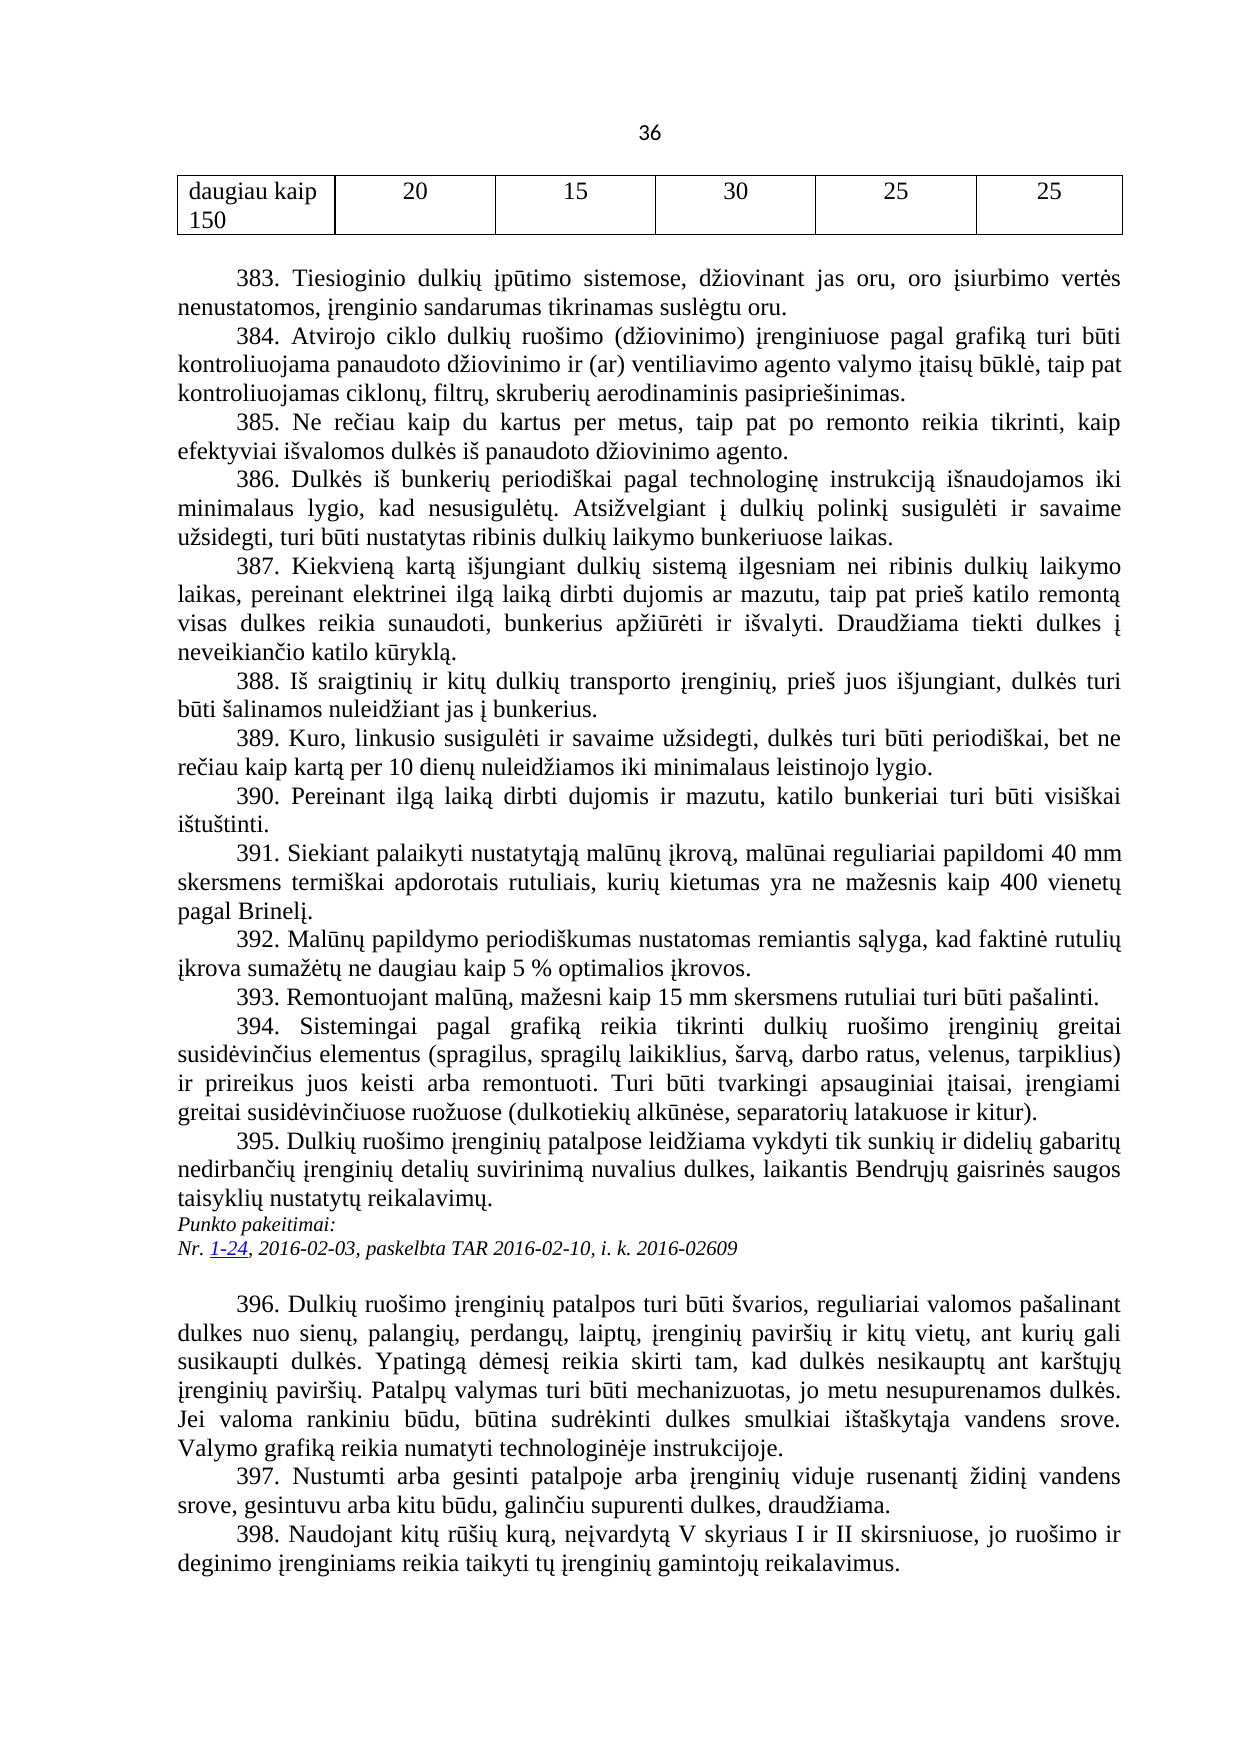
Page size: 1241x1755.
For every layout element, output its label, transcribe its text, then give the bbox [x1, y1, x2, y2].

table_cell 15 [496, 176, 655, 233]
text 384. Atvirojo ciklo dulkių ruošimo (džiovinimo) įrenginiuose pagal grafiką turi būti kontroliuojama panaudoto džiovinimo ir (ar) ventiliavimo agento valymo įtaisų būklė, taip pat kontroliuojamas ciklonų, filtrų, skruberių aerodinaminis pasipriešinimas. [177, 321, 1122, 407]
text 397. Nustumti arba gesinti patalpoje arba įrenginių viduje rusenantį židinį vandens srove, gesintuvu arba kitu būdu, galinčiu supurenti dulkes, draudžiama. [177, 1461, 1122, 1519]
table_cell 30 [656, 176, 815, 233]
text 385. Ne rečiau kaip du kartus per metus, taip pat po remonto reikia tikrinti, kaip efektyviai išvalomos dulkės iš panaudoto džiovinimo agento. [177, 407, 1122, 464]
table_cell 25 [816, 176, 976, 233]
table_cell 20 [336, 176, 495, 233]
text 386. Dulkės iš bunkerių periodiškai pagal technologinę instrukciją išnaudojamos iki minimalaus lygio, kad nesusigulėtų. Atsižvelgiant į dulkių polinkį susigulėti ir savaime užsidegti, turi būti nustatytas ribinis dulkių laikymo bunkeriuose laikas. [177, 464, 1122, 551]
text 392. Malūnų papildymo periodiškumas nustatomas remiantis sąlyga, kad faktinė rutulių įkrova sumažėtų ne daugiau kaip 5 % optimalios įkrovos. [177, 924, 1122, 982]
text Punkto pakeitimai: [177, 1212, 1122, 1236]
text 391. Siekiant palaikyti nustatytąją malūnų įkrovą, malūnai reguliariai papildomi 40 mm skersmens termiškai apdorotais rutuliais, kurių kietumas yra ne mažesnis kaip 400 vienetų pagal Brinelį. [177, 838, 1122, 924]
text 388. Iš sraigtinių ir kitų dulkių transporto įrenginių, prieš juos išjungiant, dulkės turi būti šalinamos nuleidžiant jas į bunkerius. [177, 666, 1122, 723]
text 389. Kuro, linkusio susigulėti ir savaime užsidegti, dulkės turi būti periodiškai, bet ne rečiau kaip kartą per 10 dienų nuleidžiamos iki minimalaus leistinojo lygio. [177, 723, 1122, 781]
text 387. Kiekvieną kartą išjungiant dulkių sistemą ilgesniam nei ribinis dulkių laikymo laikas, pereinant elektrinei ilgą laiką dirbti dujomis ar mazutu, taip pat prieš katilo remontą visas dulkes reikia sunaudoti, bunkerius apžiūrėti ir išvalyti. Draudžiama tiekti dulkes į neveikiančio katilo kūryklą. [177, 551, 1122, 666]
text 390. Pereinant ilgą laiką dirbti dujomis ir mazutu, katilo bunkeriai turi būti visiškai ištuštinti. [177, 781, 1122, 838]
table_cell 25 [977, 176, 1122, 233]
text 393. Remontuojant malūną, mažesni kaip 15 mm skersmens rutuliai turi būti pašalinti. [177, 982, 1122, 1011]
text 396. Dulkių ruošimo įrenginių patalpos turi būti švarios, reguliariai valomos pašalinant dulkes nuo sienų, palangių, perdangų, laiptų, įrenginių paviršių ir kitų vietų, ant kurių gali susikaupti dulkės. Ypatingą dėmesį reikia skirti tam, kad dulkės nesikauptų ant karštųjų įrenginių paviršių. Patalpų valymas turi būti mechanizuotas, jo metu nesupurenamos dulkės. Jei valoma rankiniu būdu, būtina sudrėkinti dulkes smulkiai ištaškytąja vandens srove. Valymo grafiką reikia numatyti technologinėje instrukcijoje. [177, 1289, 1122, 1461]
table_cell daugiau kaip 150 [178, 176, 334, 233]
text 394. Sistemingai pagal grafiką reikia tikrinti dulkių ruošimo įrenginių greitai susidėvinčius elementus (spragilus, spragilų laikiklius, šarvą, darbo ratus, velenus, tarpiklius) ir prireikus juos keisti arba remontuoti. Turi būti tvarkingi apsauginiai įtaisai, įrengiami greitai susidėvinčiuose ruožuose (dulkotiekių alkūnėse, separatorių latakuose ir kitur). [177, 1011, 1122, 1126]
text Nr. 1-24, 2016-02-03, paskelbta TAR 2016-02-10, i. k. 2016-02609 [177, 1236, 1122, 1260]
text 395. Dulkių ruošimo įrenginių patalpose leidžiama vykdyti tik sunkių ir didelių gabaritų nedirbančių įrenginių detalių suvirinimą nuvalius dulkes, laikantis Bendrųjų gaisrinės saugos taisyklių nustatytų reikalavimų. [177, 1126, 1122, 1212]
text 398. Naudojant kitų rūšių kurą, neįvardytą V skyriaus I ir II skirsniuose, jo ruošimo ir deginimo įrenginiams reikia taikyti tų įrenginių gamintojų reikalavimus. [177, 1519, 1122, 1576]
text 383. Tiesioginio dulkių įpūtimo sistemose, džiovinant jas oru, oro įsiurbimo vertės nenustatomos, įrenginio sandarumas tikrinamas suslėgtu oru. [177, 263, 1122, 321]
